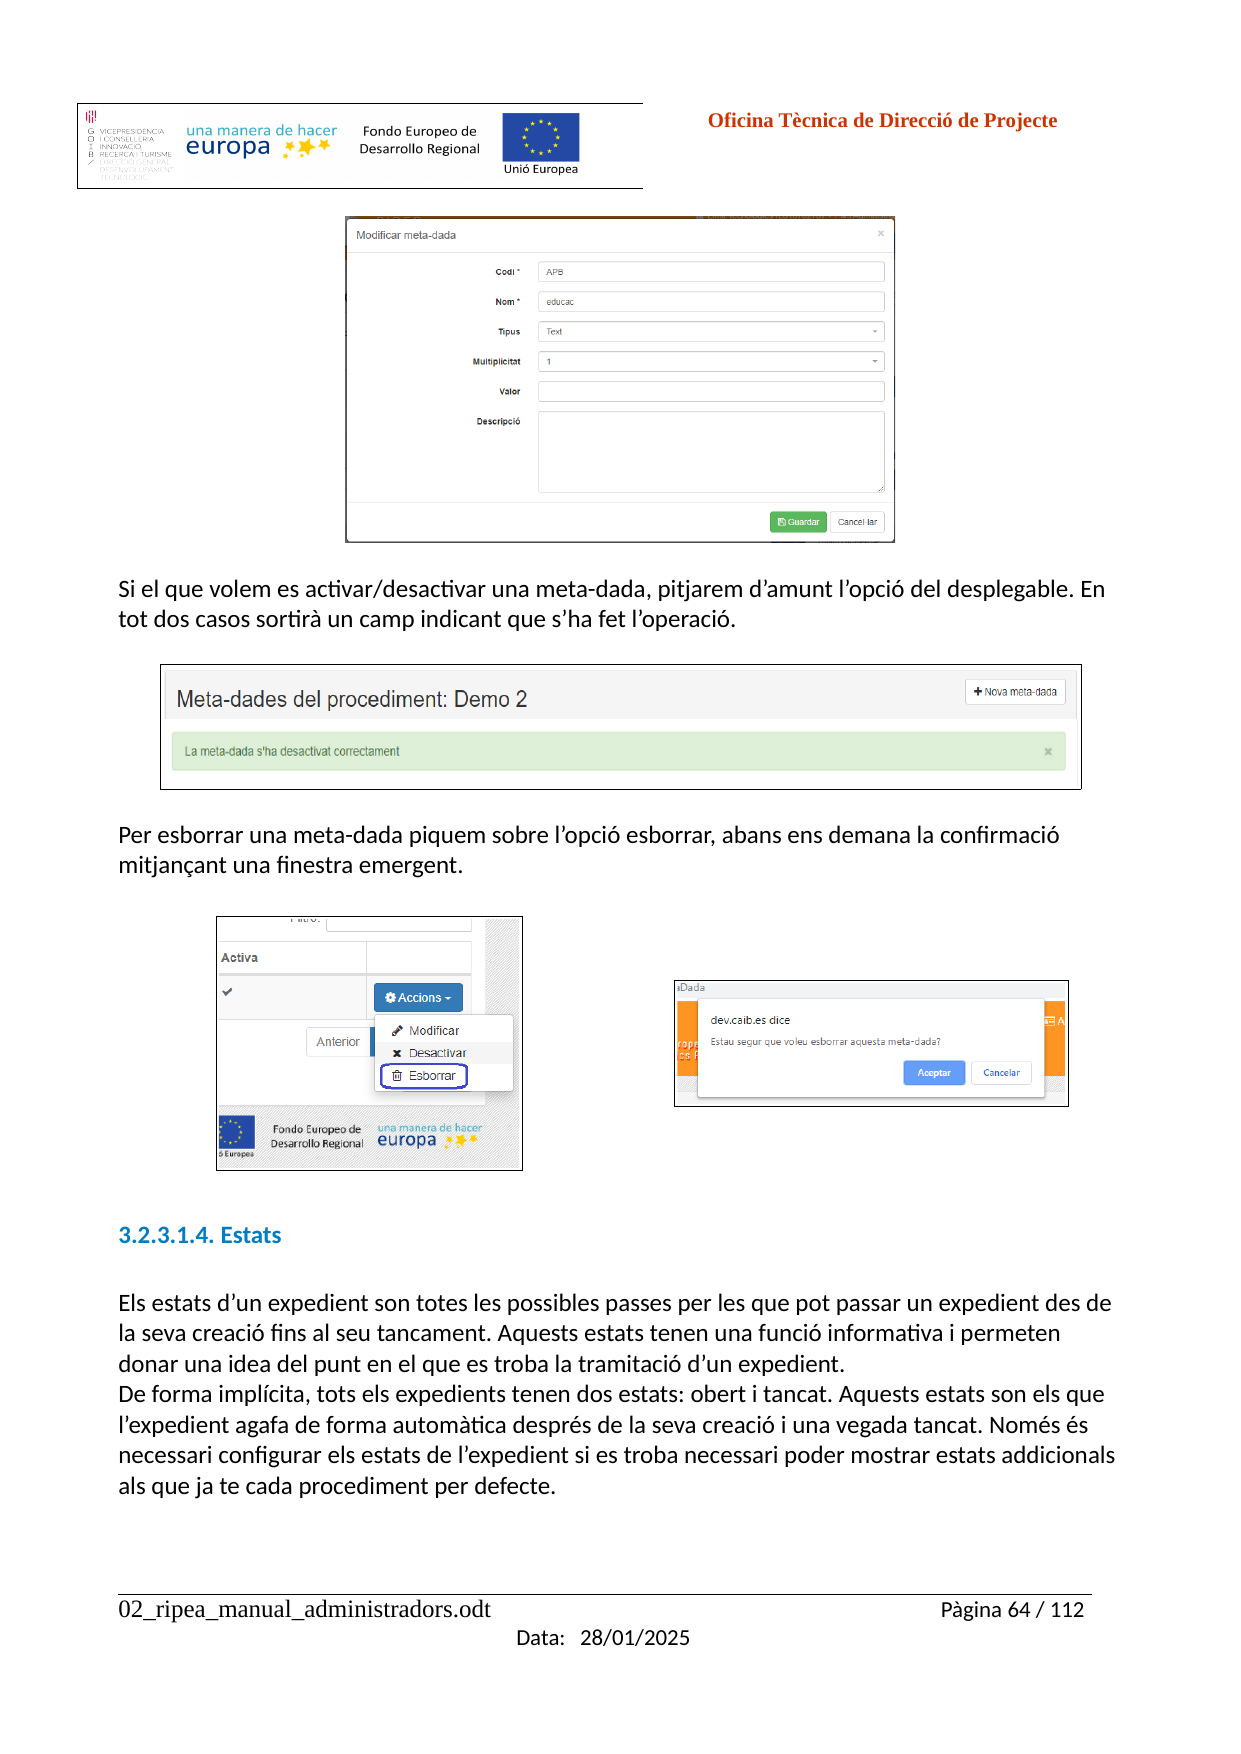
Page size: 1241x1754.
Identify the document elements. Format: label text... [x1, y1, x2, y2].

picture [184, 108, 585, 182]
picture [677, 983, 1065, 1104]
text De forma implícita, tots els expedients tenen dos estats: obert i tancat. Aquests estats son els que l’expedient agafa de forma automàtica després de la seva creació i una vegada tancat. Només és necessari configurar els estats de l’expedient si es troba necessari poder mostrar estats addicionals als que ja te cada procediment per defecte. [118, 1378, 1122, 1500]
text Els estats d’un expedient son totes les possibles passes per les que pot passar un expedient des de la seva creació fins al seu tancament. Aquests estats tenen una funció informativa i permeten donar una idea del punt en el que es troba la tramitació d’un expedient. [118, 1287, 1122, 1378]
picture [218, 919, 520, 1168]
text Si el que volem es activar/desactivar una meta-dada, pitjarem d’amunt l’opció del desplegable. En tot dos casos sortirà un camp indicant que s’ha fet l’operació. [118, 573, 1122, 634]
picture [82, 108, 178, 182]
table_header [620, 911, 1122, 1176]
text Per esborrar una meta-dada piquem sobre l’opció esborrar, abans ens demana la confirmació mitjançant una finestra emergent. [118, 819, 1122, 880]
table_header [118, 911, 620, 1176]
subtitle 3.2.3.1.4. Estats [118, 1219, 1122, 1250]
picture [162, 667, 1078, 786]
picture [345, 216, 896, 543]
